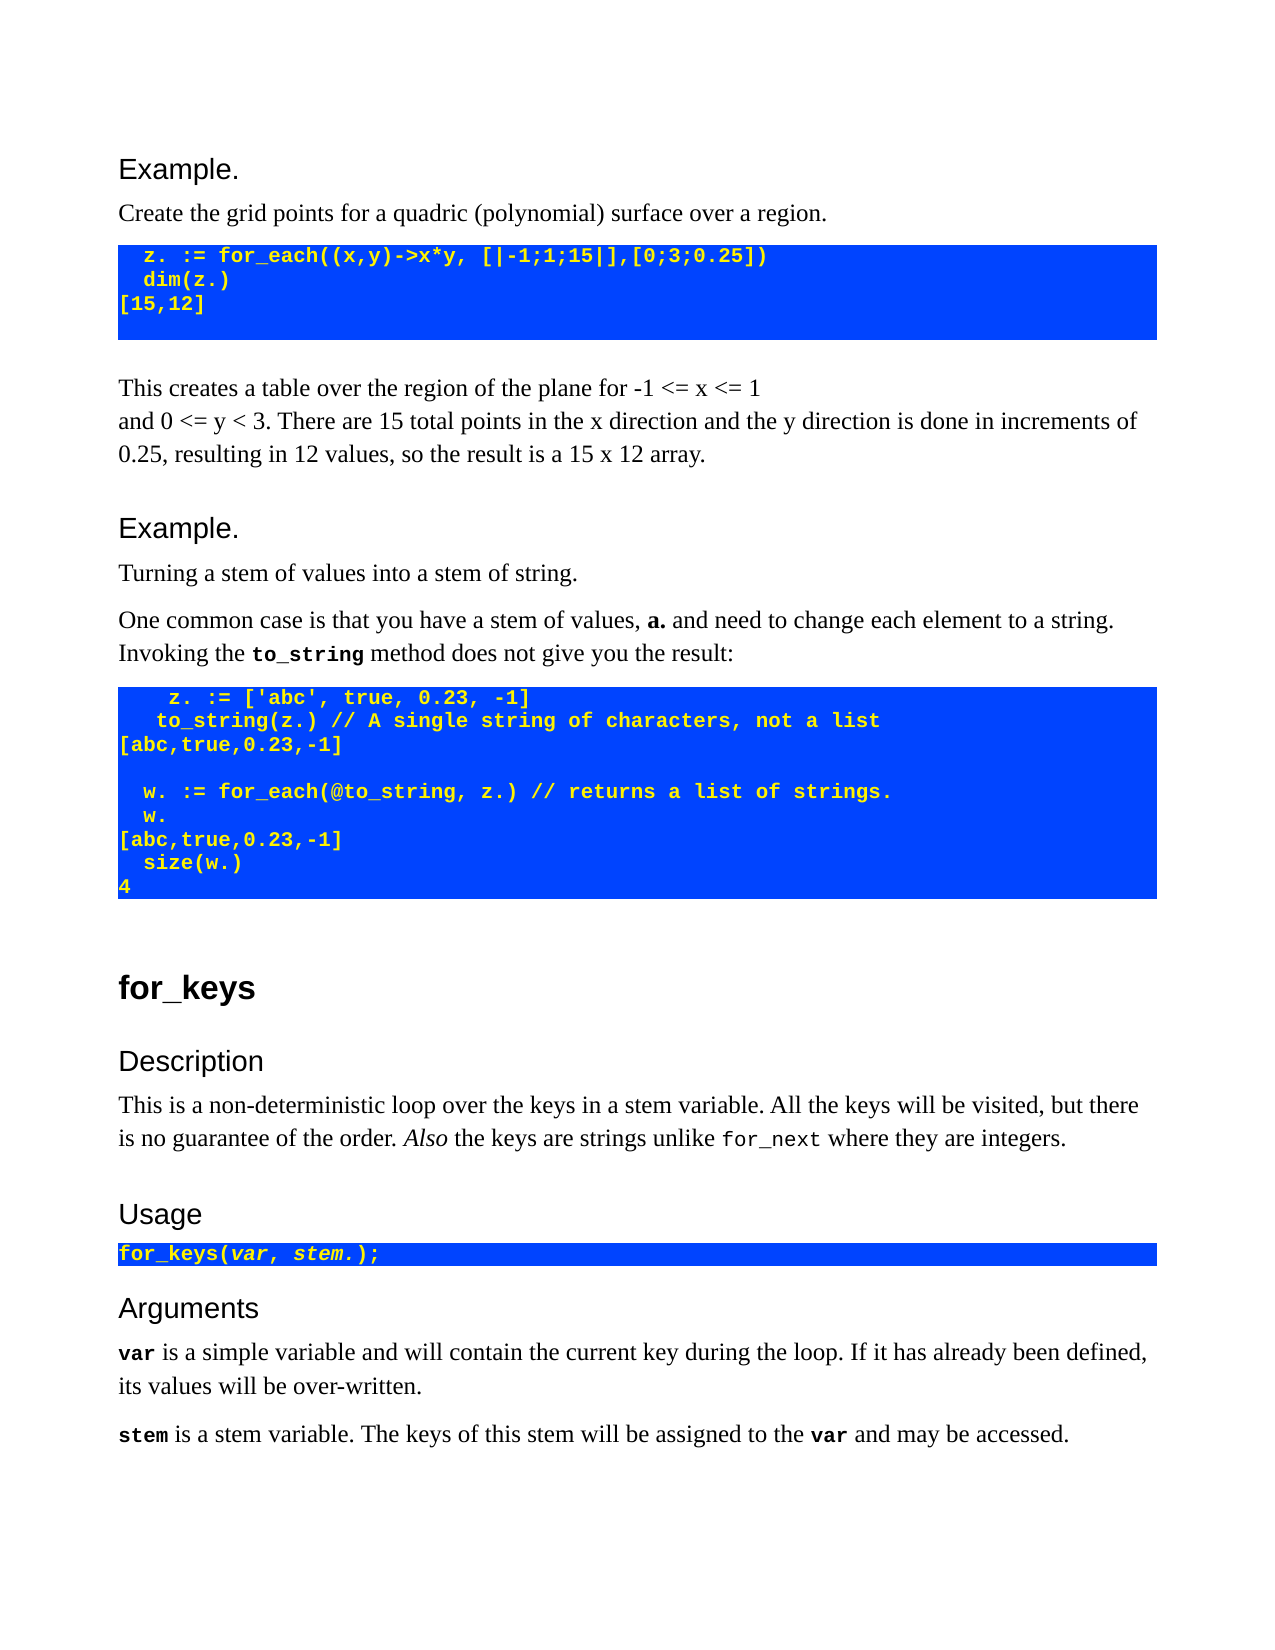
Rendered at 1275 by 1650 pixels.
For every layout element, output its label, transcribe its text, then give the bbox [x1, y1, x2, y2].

subtitle Usage [118, 1197, 1157, 1230]
text This is a non-deterministic loop over the keys in a stem variable. All the keys will be visited, but there is no guarantee of the order. Also the keys are strings unlike for_next where they are integers. [118, 1090, 1157, 1153]
text One common case is that you have a stem of values, a. and need to change each element to a string. Invoking the to_string method does not give you the result: [118, 605, 1157, 668]
text 4 [118, 876, 1157, 899]
text w. [118, 805, 1157, 829]
subtitle Example. [118, 512, 1157, 545]
text This creates a table over the region of the plane for -1 <= x <= 1 and 0 <= y < 3. There are 15 total points in the x direction and the y direction is done in increments of 0.25, resulting in 12 values, so the result is a 15 x 12 array. [118, 340, 1157, 468]
text z. := for_each((x,y)->x*y, [|-1;1;15|],[0;3;0.25]) dim(z.) [15,12] [118, 245, 1157, 316]
subtitle Example. [118, 118, 1157, 185]
text to_string(z.) // A single string of characters, not a list [118, 710, 1157, 734]
text z. := ['abc', true, 0.23, -1] [118, 687, 1157, 710]
text [abc,true,0.23,-1] [118, 829, 1157, 852]
text w. := for_each(@to_string, z.) // returns a list of strings. [118, 781, 1157, 805]
text var is a simple variable and will contain the current key during the loop. If it has already been defined, its values will be over-written. [118, 1337, 1157, 1400]
text Turning a stem of values into a stem of string. [118, 558, 1157, 586]
subtitle Arguments [118, 1291, 1157, 1325]
text Create the grid points for a quadric (polynomial) surface over a region. [118, 198, 1157, 226]
subtitle Description [118, 1044, 1157, 1078]
text size(w.) [118, 852, 1157, 876]
text [abc,true,0.23,-1] [118, 734, 1157, 758]
text for_keys(var, stem.); [118, 1243, 1157, 1266]
subtitle for_keys [118, 968, 1157, 1007]
text stem is a stem variable. The keys of this stem will be assigned to the var and may be accessed. [118, 1419, 1157, 1448]
